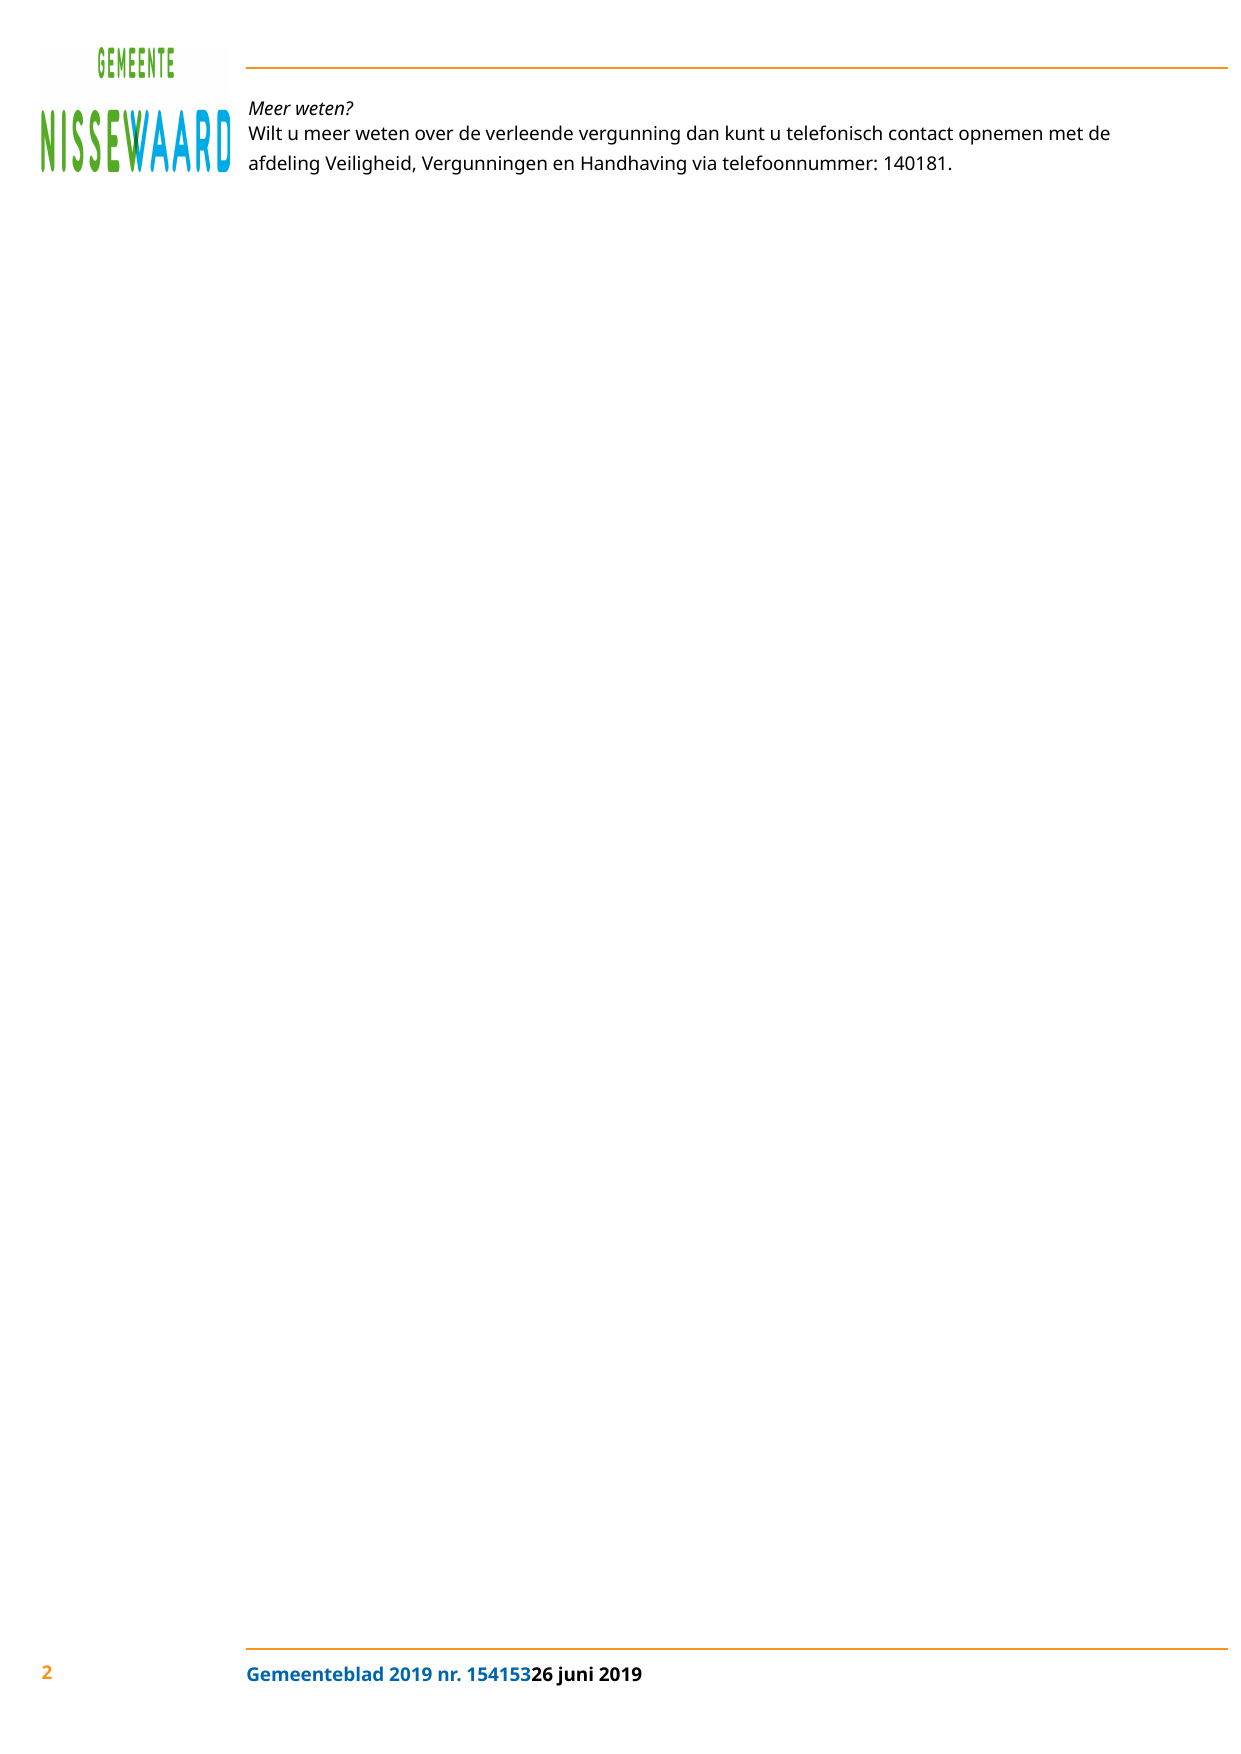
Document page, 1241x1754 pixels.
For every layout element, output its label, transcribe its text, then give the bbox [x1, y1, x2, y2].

picture [41, 47, 231, 172]
picture [176, 157, 187, 172]
text Wilt u meer weten over de verleende vergunning dan kunt u telefonisch contact opnemen met de afdeling Veiligheid, Vergunningen en Handhaving via telefoonnummer: 140181. [248, 121, 1152, 176]
picture [200, 151, 206, 172]
text Meer weten? [248, 95, 1152, 121]
picture [154, 157, 165, 172]
picture [201, 122, 206, 138]
picture [222, 122, 227, 160]
